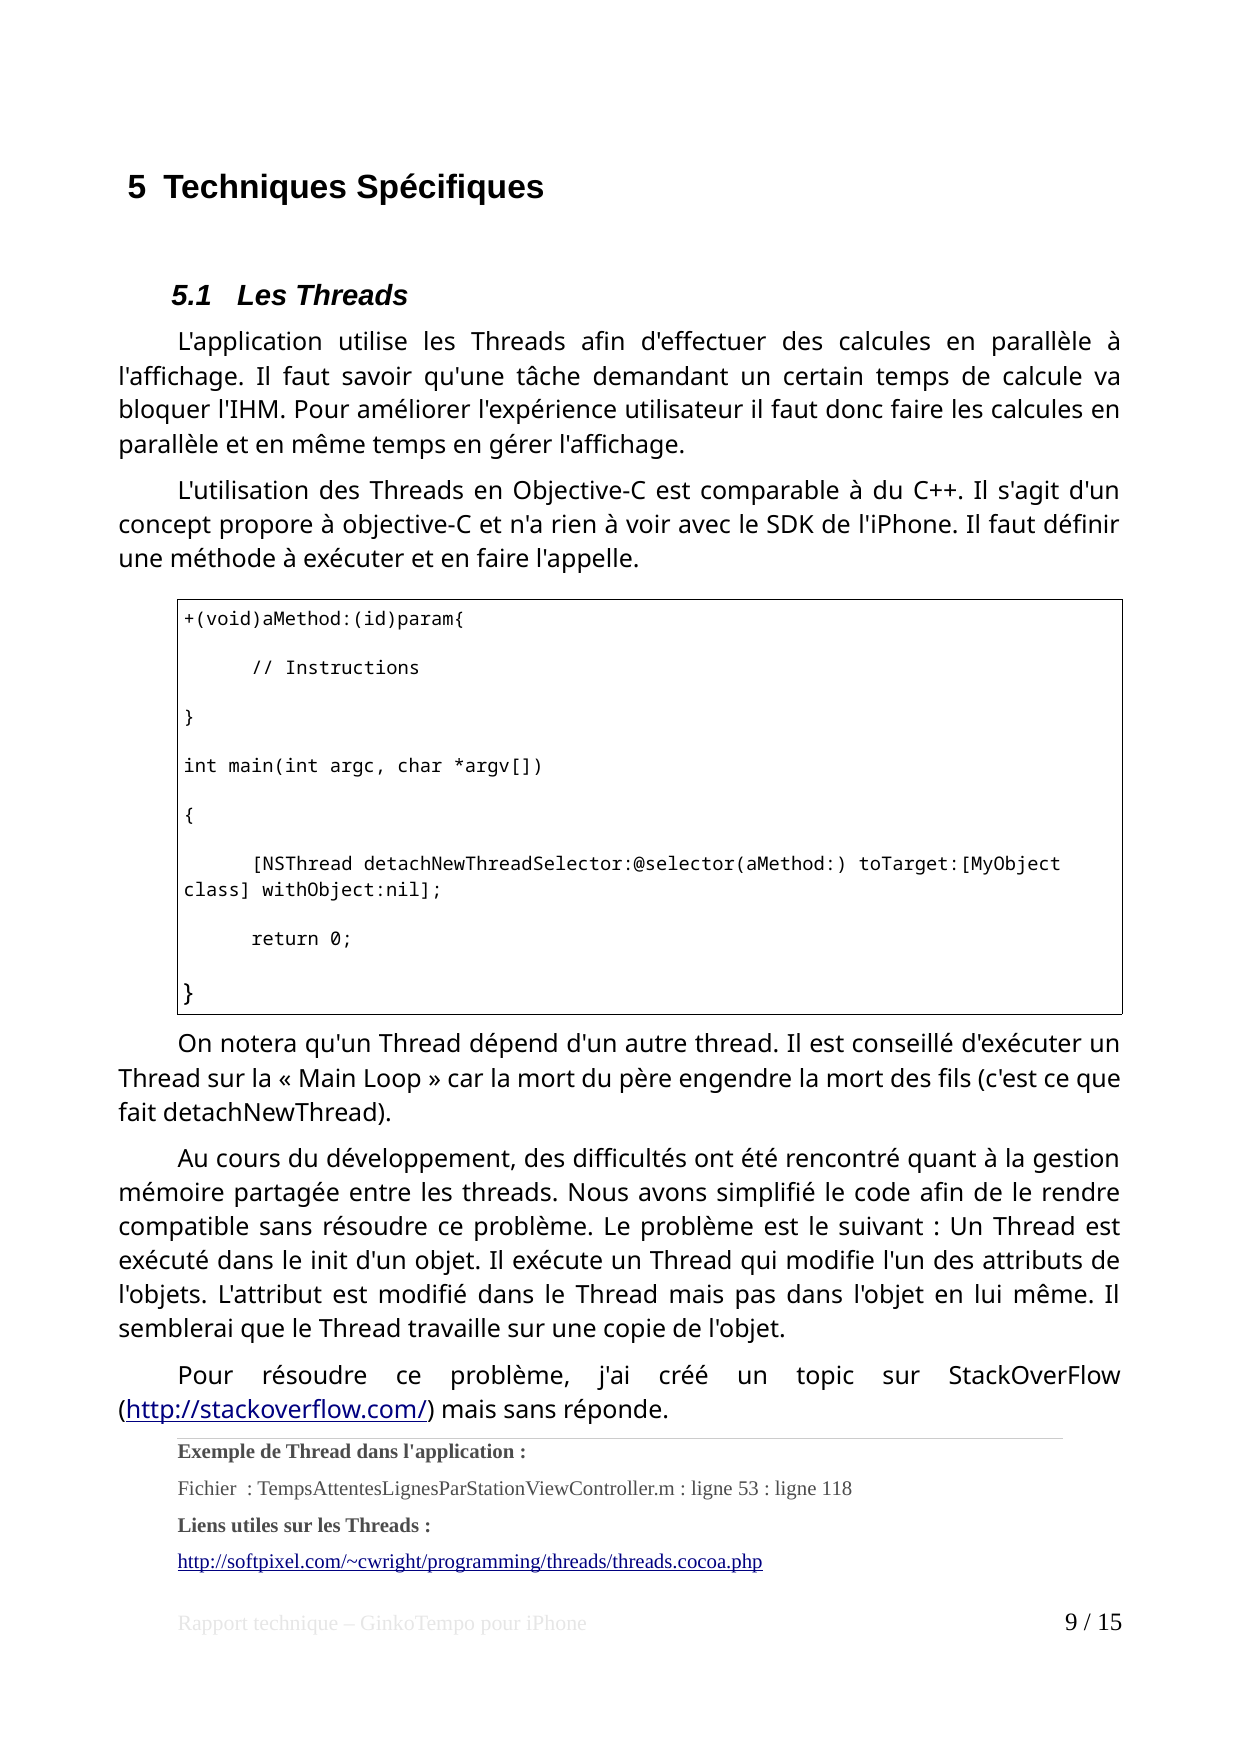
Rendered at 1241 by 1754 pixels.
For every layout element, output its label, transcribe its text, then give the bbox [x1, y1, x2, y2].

text int main(int argc, char *argv[]) [178, 746, 1122, 778]
text [NSThread detachNewThreadSelector:@selector(aMethod:) toTarget:[MyObject class] withObject:nil]; [178, 844, 1122, 902]
text return 0; [178, 919, 1122, 951]
text +(void)aMethod:(id)param{ [178, 600, 1122, 631]
text } [178, 697, 1122, 729]
text L'utilisation des Threads en Objective-C est comparable à du C++. Il s'agit d'un concept propore à objective-C et n'a rien à voir avec le SDK de l'iPhone. Il faut définir une méthode à exécuter et en faire l'appelle. [118, 473, 1122, 575]
text On notera qu'un Thread dépend d'un autre thread. Il est conseillé d'exécuter un Thread sur la « Main Loop » car la mort du père engendre la mort des fils (c'est ce que fait detachNewThread). [118, 1026, 1122, 1128]
text Au cours du développement, des difficultés ont été rencontré quant à la gestion mémoire partagée entre les threads. Nous avons simplifié le code afin de le rendre compatible sans résoudre ce problème. Le problème est le suivant : Un Thread est exécuté dans le init d'un objet. Il exécute un Thread qui modifie l'un des attributs de l'objets. L'attribut est modifié dans le Thread mais pas dans l'objet en lui même. Il semblerai que le Thread travaille sur une copie de l'objet. [118, 1141, 1122, 1345]
text http://softpixel.com/~cwright/programming/threads/threads.cocoa.php [177, 1548, 1063, 1573]
text { [178, 796, 1122, 827]
subtitle Les Threads [163, 278, 1122, 312]
subtitle Techniques Spécifiques [118, 167, 1122, 205]
text Fichier : TempsAttentesLignesParStationViewController.m : ligne 53 : ligne 118 [177, 1475, 1063, 1500]
text // Instructions [178, 648, 1122, 680]
text } [178, 968, 1122, 1014]
text Exemple de Thread dans l'application : [177, 1439, 1063, 1463]
text Pour résoudre ce problème, j'ai créé un topic sur StackOverFlow (http://stackoverflow.com/) mais sans réponde. [118, 1358, 1122, 1426]
text Liens utiles sur les Threads : [177, 1511, 1063, 1537]
text L'application utilise les Threads afin d'effectuer des calcules en parallèle à l'affichage. Il faut savoir qu'une tâche demandant un certain temps de calcule va bloquer l'IHM. Pour améliorer l'expérience utilisateur il faut donc faire les calcules en parallèle et en même temps en gérer l'affichage. [118, 324, 1122, 460]
